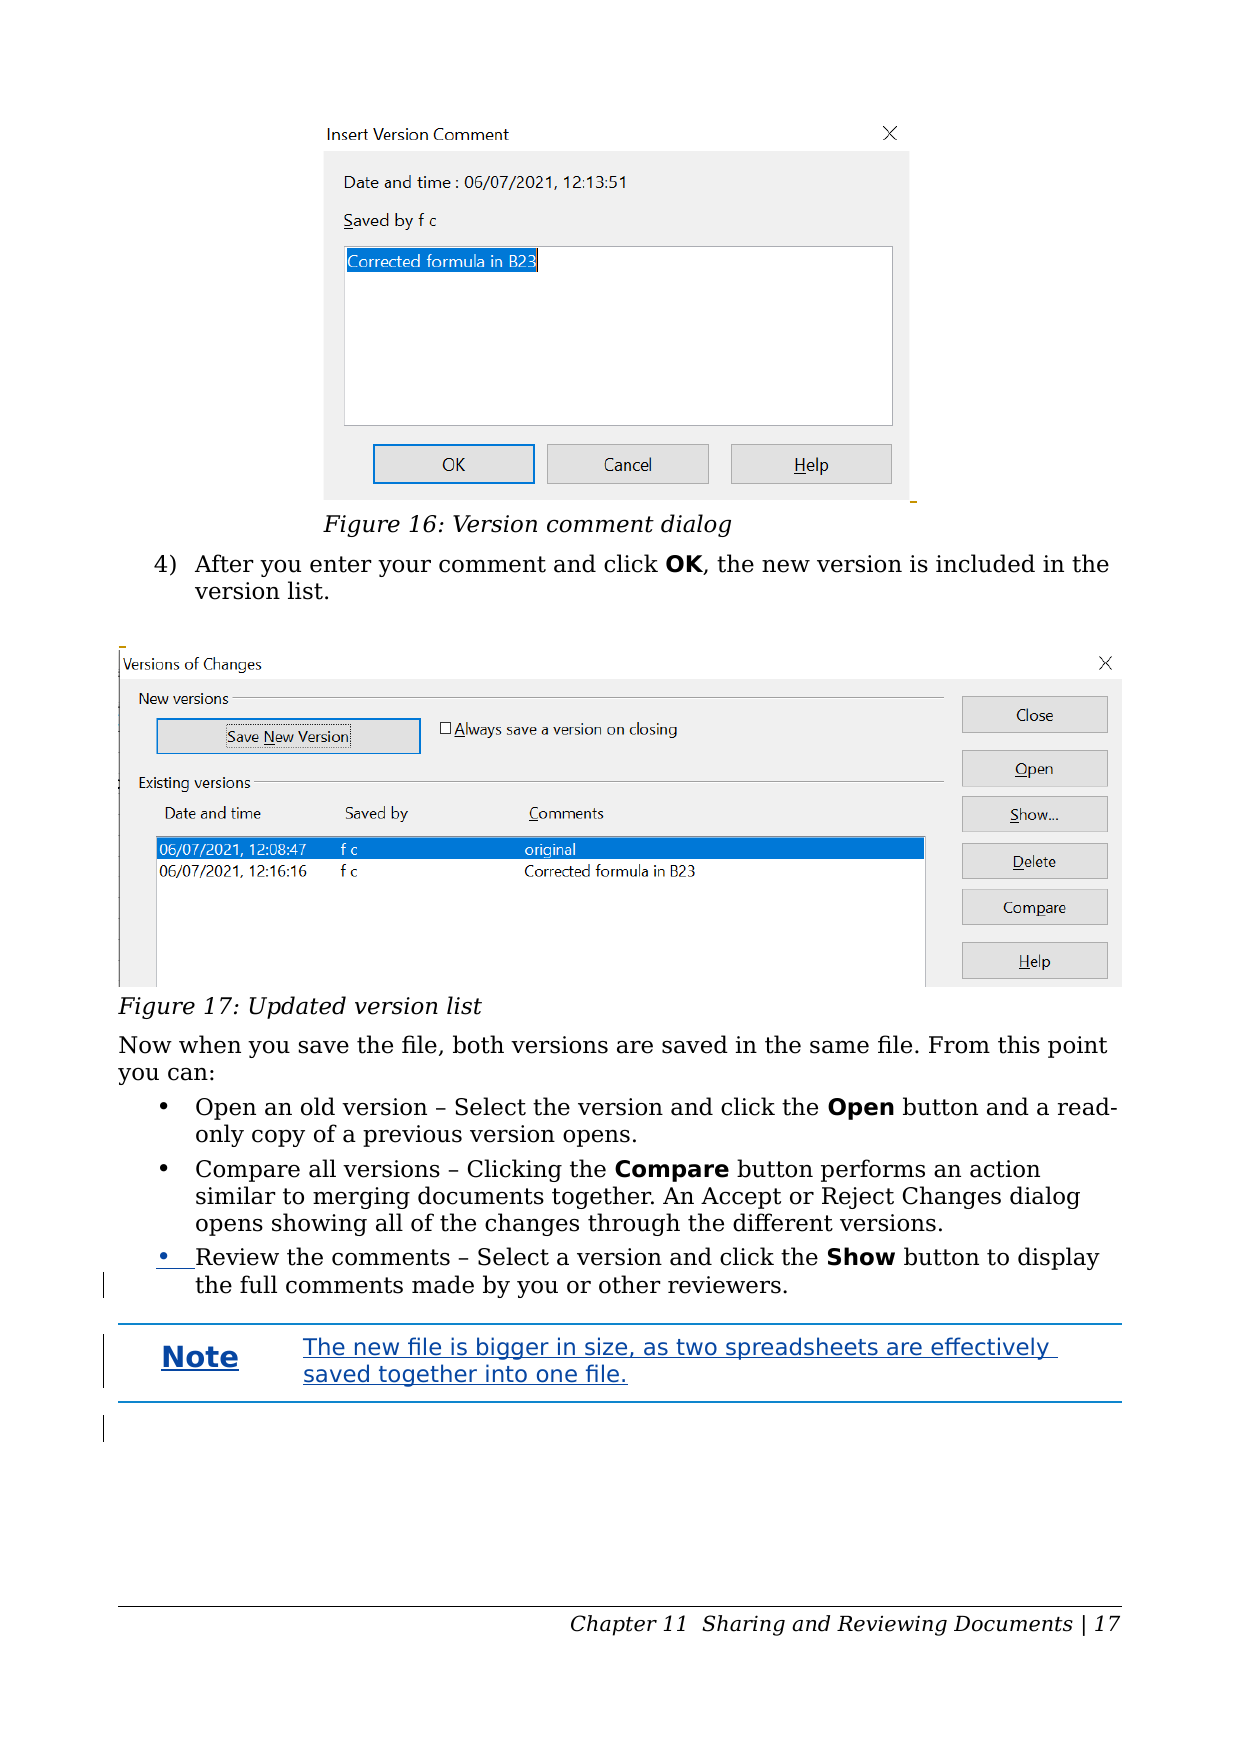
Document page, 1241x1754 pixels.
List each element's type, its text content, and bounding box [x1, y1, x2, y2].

list Compare all versions – Clicking the Compare button performs an action similar to merging documents together. An Accept or Reject Changes dialog opens showing all of the changes through the different versions. [156, 1154, 1122, 1236]
list Review the comments – Select a version and click the Show button to display the full comments made by you or other reviewers. [156, 1243, 1122, 1298]
picture [323, 118, 910, 500]
table_header Note [118, 1325, 281, 1401]
table_header The new file is bigger in size, as two spreadsheets are effectively saved together into one file. [281, 1325, 1122, 1401]
text Figure 16: Version comment dialog [323, 512, 917, 538]
list Now when you save the file, both versions are saved in the same file. From this point you can: [118, 1032, 1122, 1085]
text Figure 17: Updated version list [118, 993, 1122, 1019]
list After you enter your comment and click OK, the new version is included in the version list. [177, 551, 1122, 605]
picture [118, 650, 1122, 987]
list Open an old version – Select the version and click the Open button and a read-only copy of a previous version opens. [156, 1092, 1122, 1148]
